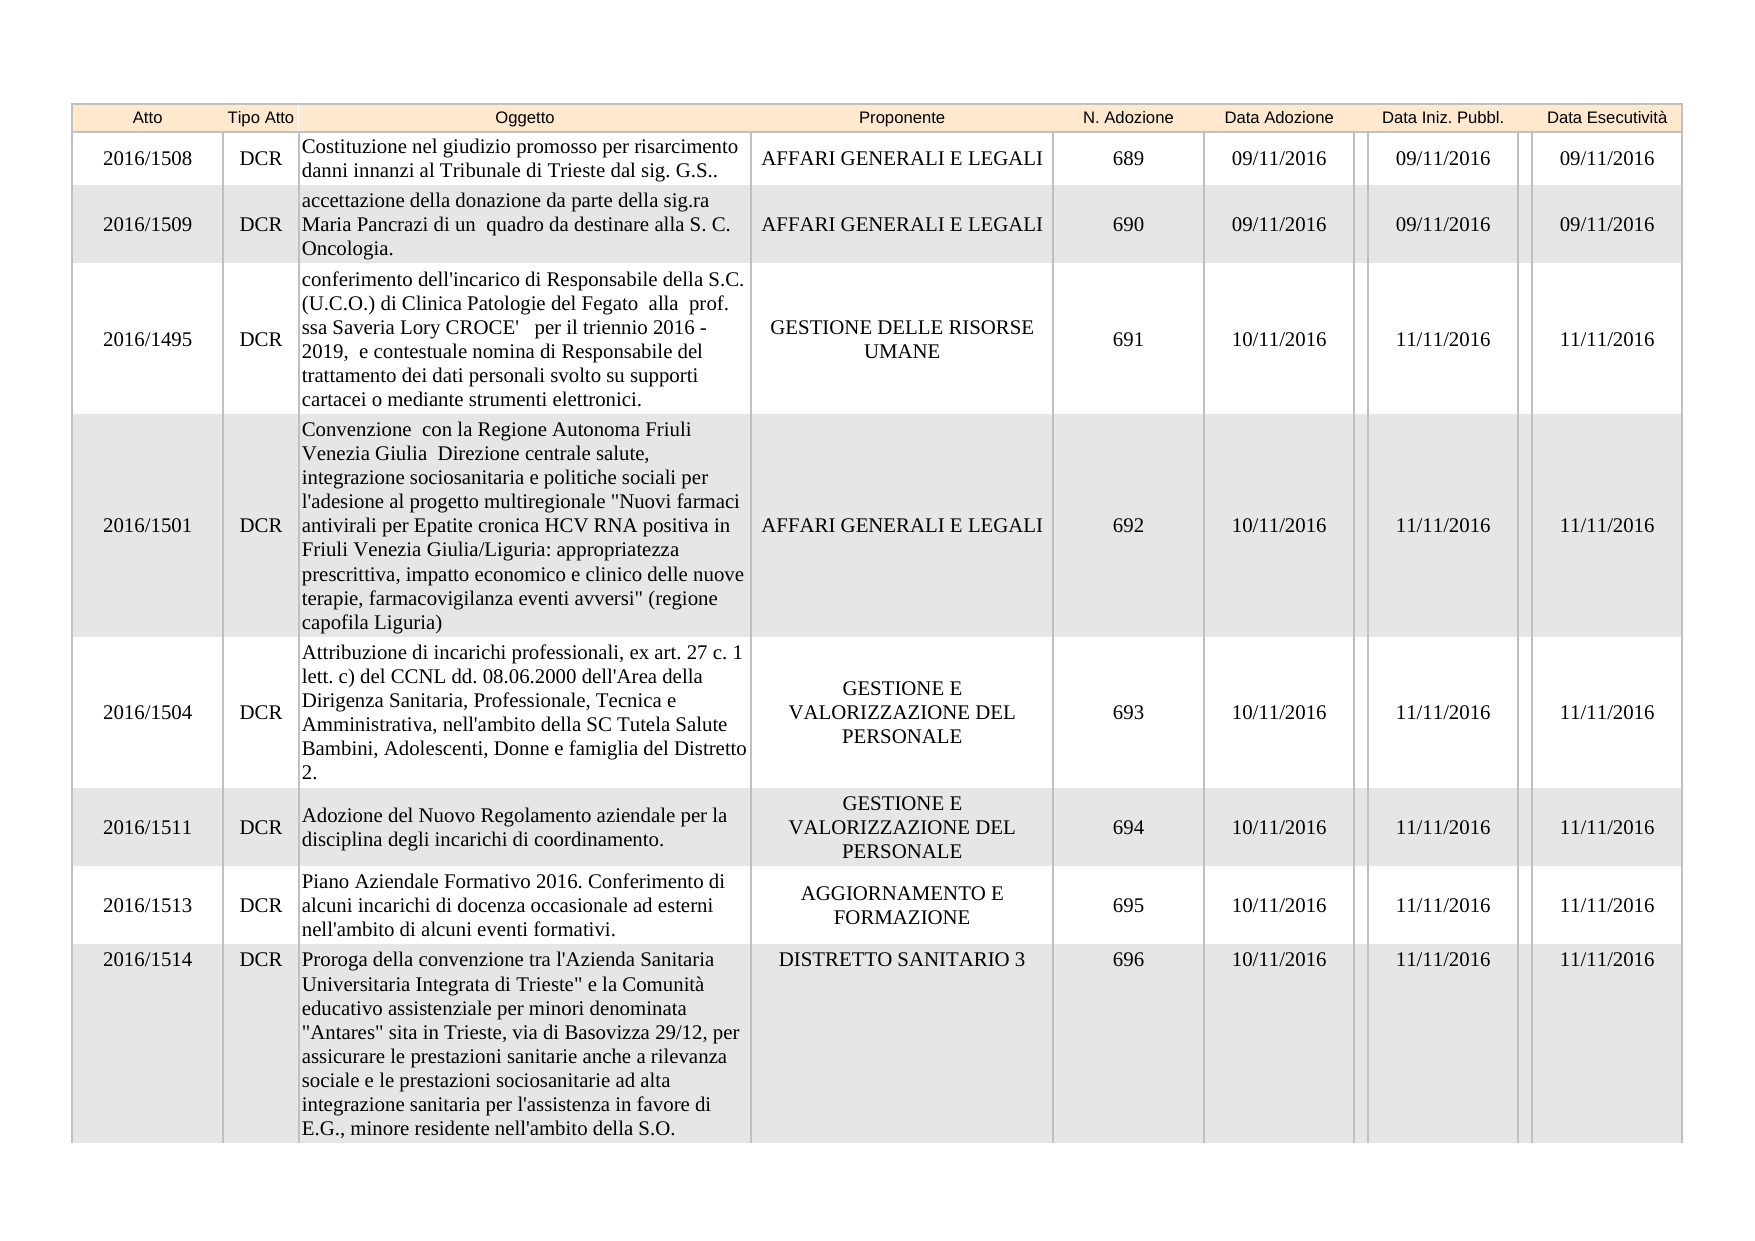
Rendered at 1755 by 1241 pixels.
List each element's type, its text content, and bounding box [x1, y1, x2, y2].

table_cell GESTIONE DELLE RISORSE UMANE [752, 263, 1052, 414]
table_header [1518, 105, 1532, 131]
table_cell GESTIONE E VALORIZZAZIONE DEL PERSONALE [752, 788, 1052, 866]
table_cell 691 [1054, 263, 1203, 414]
table_cell [1519, 133, 1531, 185]
table_cell GESTIONE E VALORIZZAZIONE DEL PERSONALE [752, 637, 1052, 787]
table_cell 11/11/2016 [1533, 414, 1681, 637]
table_cell 09/11/2016 [1205, 185, 1353, 263]
table_cell [1355, 944, 1367, 1143]
table_cell 11/11/2016 [1533, 263, 1681, 414]
table_cell 09/11/2016 [1369, 133, 1517, 185]
table_cell DCR [224, 788, 298, 866]
table_cell 11/11/2016 [1533, 637, 1681, 787]
table_cell 09/11/2016 [1369, 185, 1517, 263]
table_cell 2016/1508 [73, 133, 222, 185]
table_cell Attribuzione di incarichi professionali, ex art. 27 c. 1 lett. c) del CCNL dd. 08.06.2000 dell'Area della Dirigenza Sanitaria, Professionale, Tecnica e Amministrativa, nell'ambito della SC Tutela Salute Bambini, Adolescenti, Donne e famiglia del Distretto 2. [300, 637, 750, 787]
table_cell [1519, 637, 1531, 787]
table_cell DCR [224, 263, 298, 414]
table_cell 11/11/2016 [1369, 637, 1517, 787]
table_header N. Adozione [1053, 105, 1204, 131]
table_cell Proroga della convenzione tra l'Azienda Sanitaria Universitaria Integrata di Trieste" e la Comunità educativo assistenziale per minori denominata "Antares" sita in Trieste, via di Basovizza 29/12, per assicurare le prestazioni sanitarie anche a rilevanza sociale e le prestazioni sociosanitarie ad alta integrazione sanitaria per l'assistenza in favore di E.G., minore residente nell'ambito della S.O. [300, 944, 750, 1143]
table_cell [1519, 185, 1531, 263]
table_cell 690 [1054, 185, 1203, 263]
table_cell Piano Aziendale Formativo 2016. Conferimento di alcuni incarichi di docenza occasionale ad esterni nell'ambito di alcuni eventi formativi. [300, 866, 750, 944]
table_cell [1355, 788, 1367, 866]
table_cell 11/11/2016 [1369, 866, 1517, 944]
table_cell [1355, 185, 1367, 263]
table_cell [1355, 866, 1367, 944]
table_cell [1519, 414, 1531, 637]
table_cell [1355, 637, 1367, 787]
table_cell 695 [1054, 866, 1203, 944]
table_cell 11/11/2016 [1369, 263, 1517, 414]
table_cell [1355, 414, 1367, 637]
table_header [1354, 105, 1368, 131]
table_cell DCR [224, 185, 298, 263]
table_cell DCR [224, 133, 298, 185]
table_cell Convenzione con la Regione Autonoma Friuli Venezia Giulia Direzione centrale salute, integrazione sociosanitaria e politiche sociali per l'adesione al progetto multiregionale "Nuovi farmaci antivirali per Epatite cronica HCV RNA positiva in Friuli Venezia Giulia/Liguria: appropriatezza prescrittiva, impatto economico e clinico delle nuove terapie, farmacovigilanza eventi avversi" (regione capofila Liguria) [300, 414, 750, 637]
table_cell Costituzione nel giudizio promosso per risarcimento danni innanzi al Tribunale di Trieste dal sig. G.S.. [300, 133, 750, 185]
table_cell 09/11/2016 [1533, 185, 1681, 263]
table_cell 2016/1501 [73, 414, 222, 637]
table_cell accettazione della donazione da parte della sig.ra Maria Pancrazi di un quadro da destinare alla S. C. Oncologia. [300, 185, 750, 263]
table_header Data Adozione [1204, 105, 1354, 131]
table_cell 11/11/2016 [1533, 788, 1681, 866]
table_cell 11/11/2016 [1533, 944, 1681, 1143]
table_cell [1519, 263, 1531, 414]
table_header Data Esecutività [1532, 105, 1681, 131]
table_cell 10/11/2016 [1205, 637, 1353, 787]
table_cell [1355, 133, 1367, 185]
table_cell DCR [224, 944, 298, 1143]
table_header Data Iniz. Pubbl. [1368, 105, 1518, 131]
table_cell [1355, 263, 1367, 414]
table_cell 09/11/2016 [1205, 133, 1353, 185]
table_cell 692 [1054, 414, 1203, 637]
table_cell DCR [224, 637, 298, 787]
table_header Oggetto [299, 105, 751, 131]
table_cell 694 [1054, 788, 1203, 866]
table_cell 11/11/2016 [1369, 788, 1517, 866]
table_header Tipo Atto [223, 105, 298, 131]
table_cell [1519, 866, 1531, 944]
table_cell conferimento dell'incarico di Responsabile della S.C. (U.C.O.) di Clinica Patologie del Fegato alla prof. ssa Saveria Lory CROCE' per il triennio 2016 - 2019, e contestuale nomina di Responsabile del trattamento dei dati personali svolto su supporti cartacei o mediante strumenti elettronici. [300, 263, 750, 414]
table_cell 2016/1514 [73, 944, 222, 1143]
table_cell AFFARI GENERALI E LEGALI [752, 133, 1052, 185]
table_cell DISTRETTO SANITARIO 3 [752, 944, 1052, 1143]
table_cell 10/11/2016 [1205, 414, 1353, 637]
table_cell 696 [1054, 944, 1203, 1143]
table_cell 10/11/2016 [1205, 263, 1353, 414]
table_cell 2016/1495 [73, 263, 222, 414]
table_cell 10/11/2016 [1205, 788, 1353, 866]
table_cell 10/11/2016 [1205, 944, 1353, 1143]
table_cell 09/11/2016 [1533, 133, 1681, 185]
table_cell [1519, 788, 1531, 866]
table_cell 2016/1511 [73, 788, 222, 866]
table_cell Adozione del Nuovo Regolamento aziendale per la disciplina degli incarichi di coordinamento. [300, 788, 750, 866]
table_cell 11/11/2016 [1533, 866, 1681, 944]
table_cell DCR [224, 866, 298, 944]
table_cell DCR [224, 414, 298, 637]
table_cell 2016/1509 [73, 185, 222, 263]
table_header Proponente [751, 105, 1053, 131]
table_cell 689 [1054, 133, 1203, 185]
table_cell 10/11/2016 [1205, 866, 1353, 944]
table_header Atto [73, 105, 223, 131]
table_cell 693 [1054, 637, 1203, 787]
table_cell 11/11/2016 [1369, 414, 1517, 637]
table_cell AGGIORNAMENTO E FORMAZIONE [752, 866, 1052, 944]
table_cell AFFARI GENERALI E LEGALI [752, 414, 1052, 637]
table_cell 2016/1504 [73, 637, 222, 787]
table_cell 2016/1513 [73, 866, 222, 944]
table_cell [1519, 944, 1531, 1143]
table_cell AFFARI GENERALI E LEGALI [752, 185, 1052, 263]
table_cell 11/11/2016 [1369, 944, 1517, 1143]
